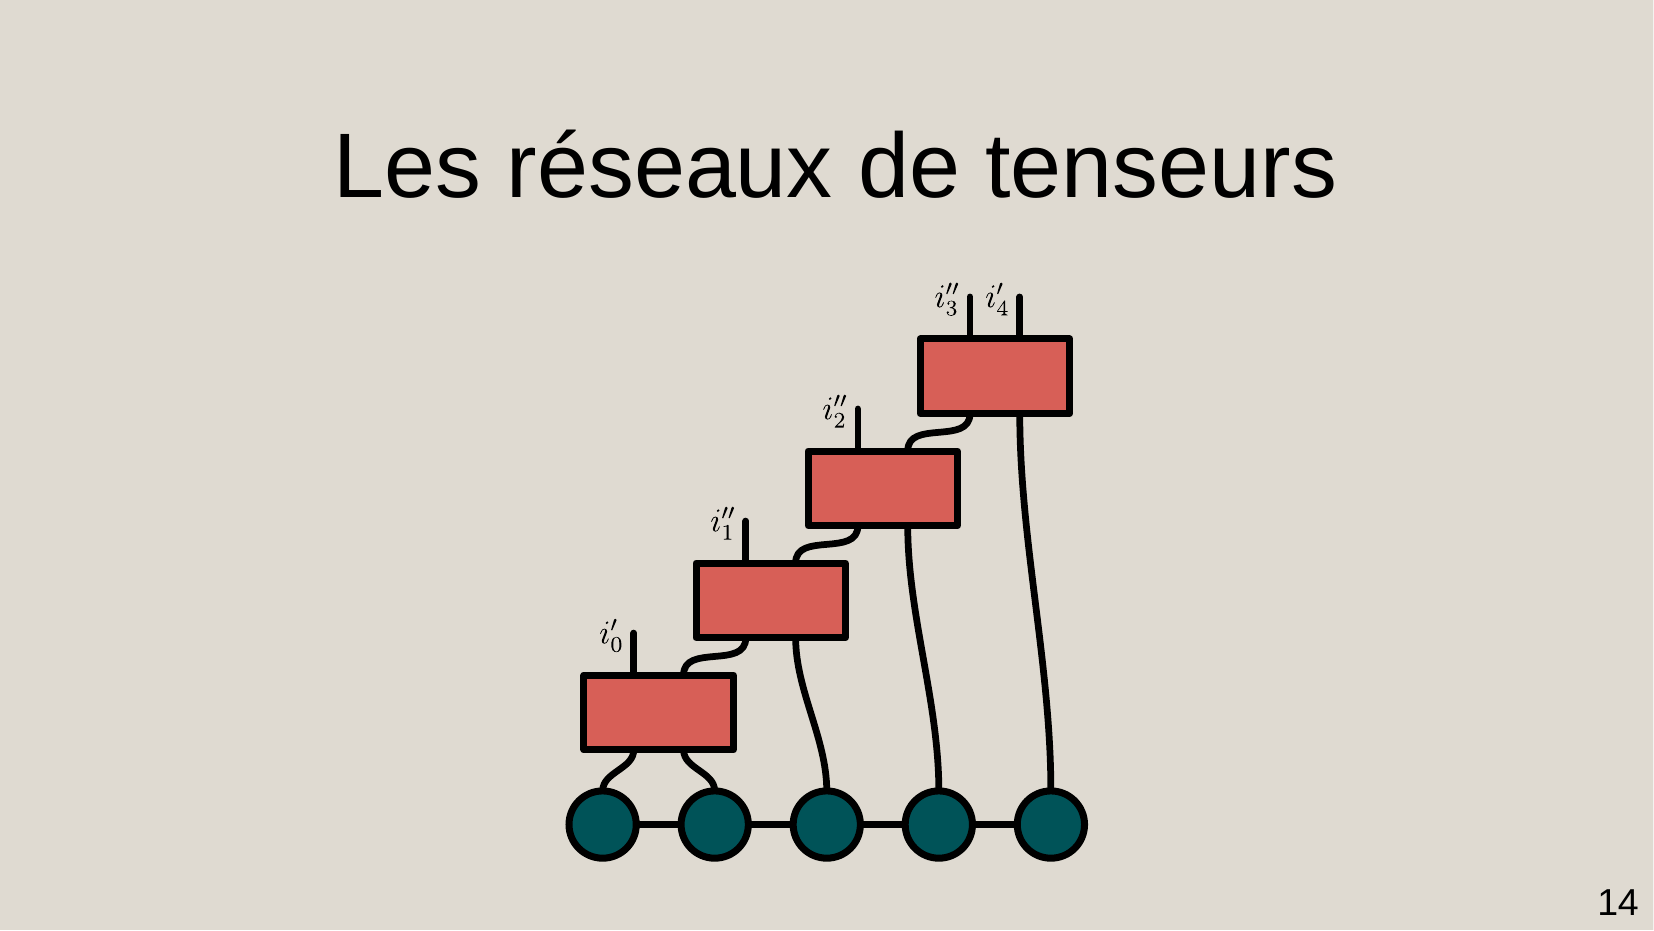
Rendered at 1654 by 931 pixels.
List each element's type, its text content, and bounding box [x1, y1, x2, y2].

title Les réseaux de tenseurs [91, 87, 1581, 244]
picture [550, 263, 1104, 877]
text_box [1452, 873, 1654, 931]
